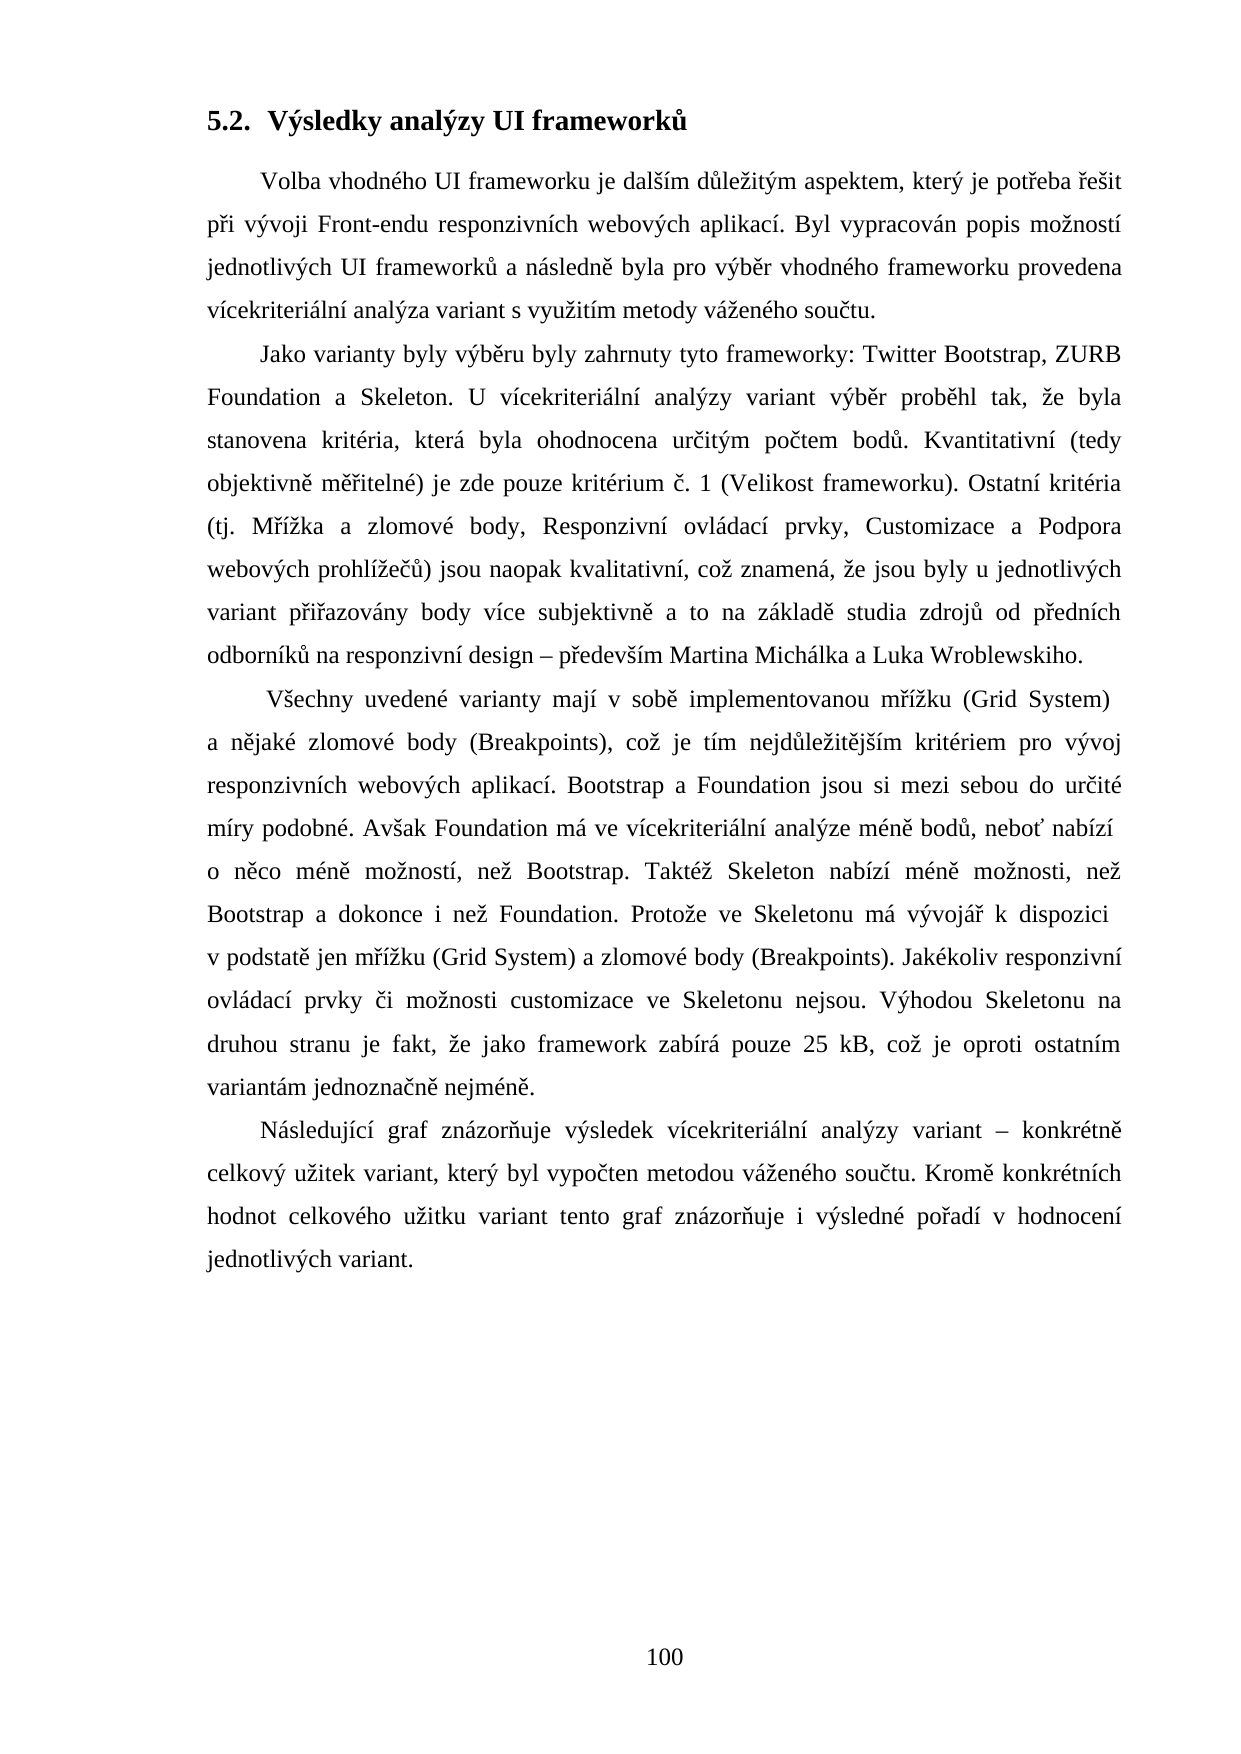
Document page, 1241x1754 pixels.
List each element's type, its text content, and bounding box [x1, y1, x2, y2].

text Jako varianty byly výběru byly zahrnuty tyto frameworky: Twitter Bootstrap, ZURB Foundation a Skeleton. U vícekriteriální analýzy variant výběr proběhl tak, že byla stanovena kritéria, která byla ohodnocena určitým počtem bodů. Kvantitativní (tedy objektivně měřitelné) je zde pouze kritérium č. 1 (Velikost frameworku). Ostatní kritéria (tj. Mřížka a zlomové body, Responzivní ovládací prvky, Customizace a Podpora webových prohlížečů) jsou naopak kvalitativní, což znamená, že jsou byly u jednotlivých variant přiřazovány body více subjektivně a to na základě studia zdrojů od předních odborníků na responzivní design – především Martina Michálka a Luka Wroblewskiho. [207, 339, 1122, 669]
subtitle Výsledky analýzy UI frameworků [207, 103, 1122, 137]
text Následující graf znázorňuje výsledek vícekriteriální analýzy variant – konkrétně celkový užitek variant, který byl vypočten metodou váženého součtu. Kromě konkrétních hodnot celkového užitku variant tento graf znázorňuje i výsledné pořadí v hodnocení jednotlivých variant. [207, 1115, 1122, 1273]
text Volba vhodného UI frameworku je dalším důležitým aspektem, který je potřeba řešit při vývoji Front-endu responzivních webových aplikací. Byl vypracován popis možností jednotlivých UI frameworků a následně byla pro výběr vhodného frameworku provedena vícekriteriální analýza variant s využitím metody váženého součtu. [207, 166, 1122, 324]
text Všechny uvedené varianty mají v sobě implementovanou mřížku (Grid System) a nějaké zlomové body (Breakpoints), což je tím nejdůležitějším kritériem pro vývoj responzivních webových aplikací. Bootstrap a Foundation jsou si mezi sebou do určité míry podobné. Avšak Foundation má ve vícekriteriální analýze méně bodů, neboť nabízí o něco méně možností, než Bootstrap. Taktéž Skeleton nabízí méně možnosti, než Bootstrap a dokonce i než Foundation. Protože ve Skeletonu má vývojář k dispozici v podstatě jen mřížku (Grid System) a zlomové body (Breakpoints). Jakékoliv responzivní ovládací prvky či možnosti customizace ve Skeletonu nejsou. Výhodou Skeletonu na druhou stranu je fakt, že jako framework zabírá pouze 25 kB, což je oproti ostatním variantám jednoznačně nejméně. [207, 684, 1122, 1101]
